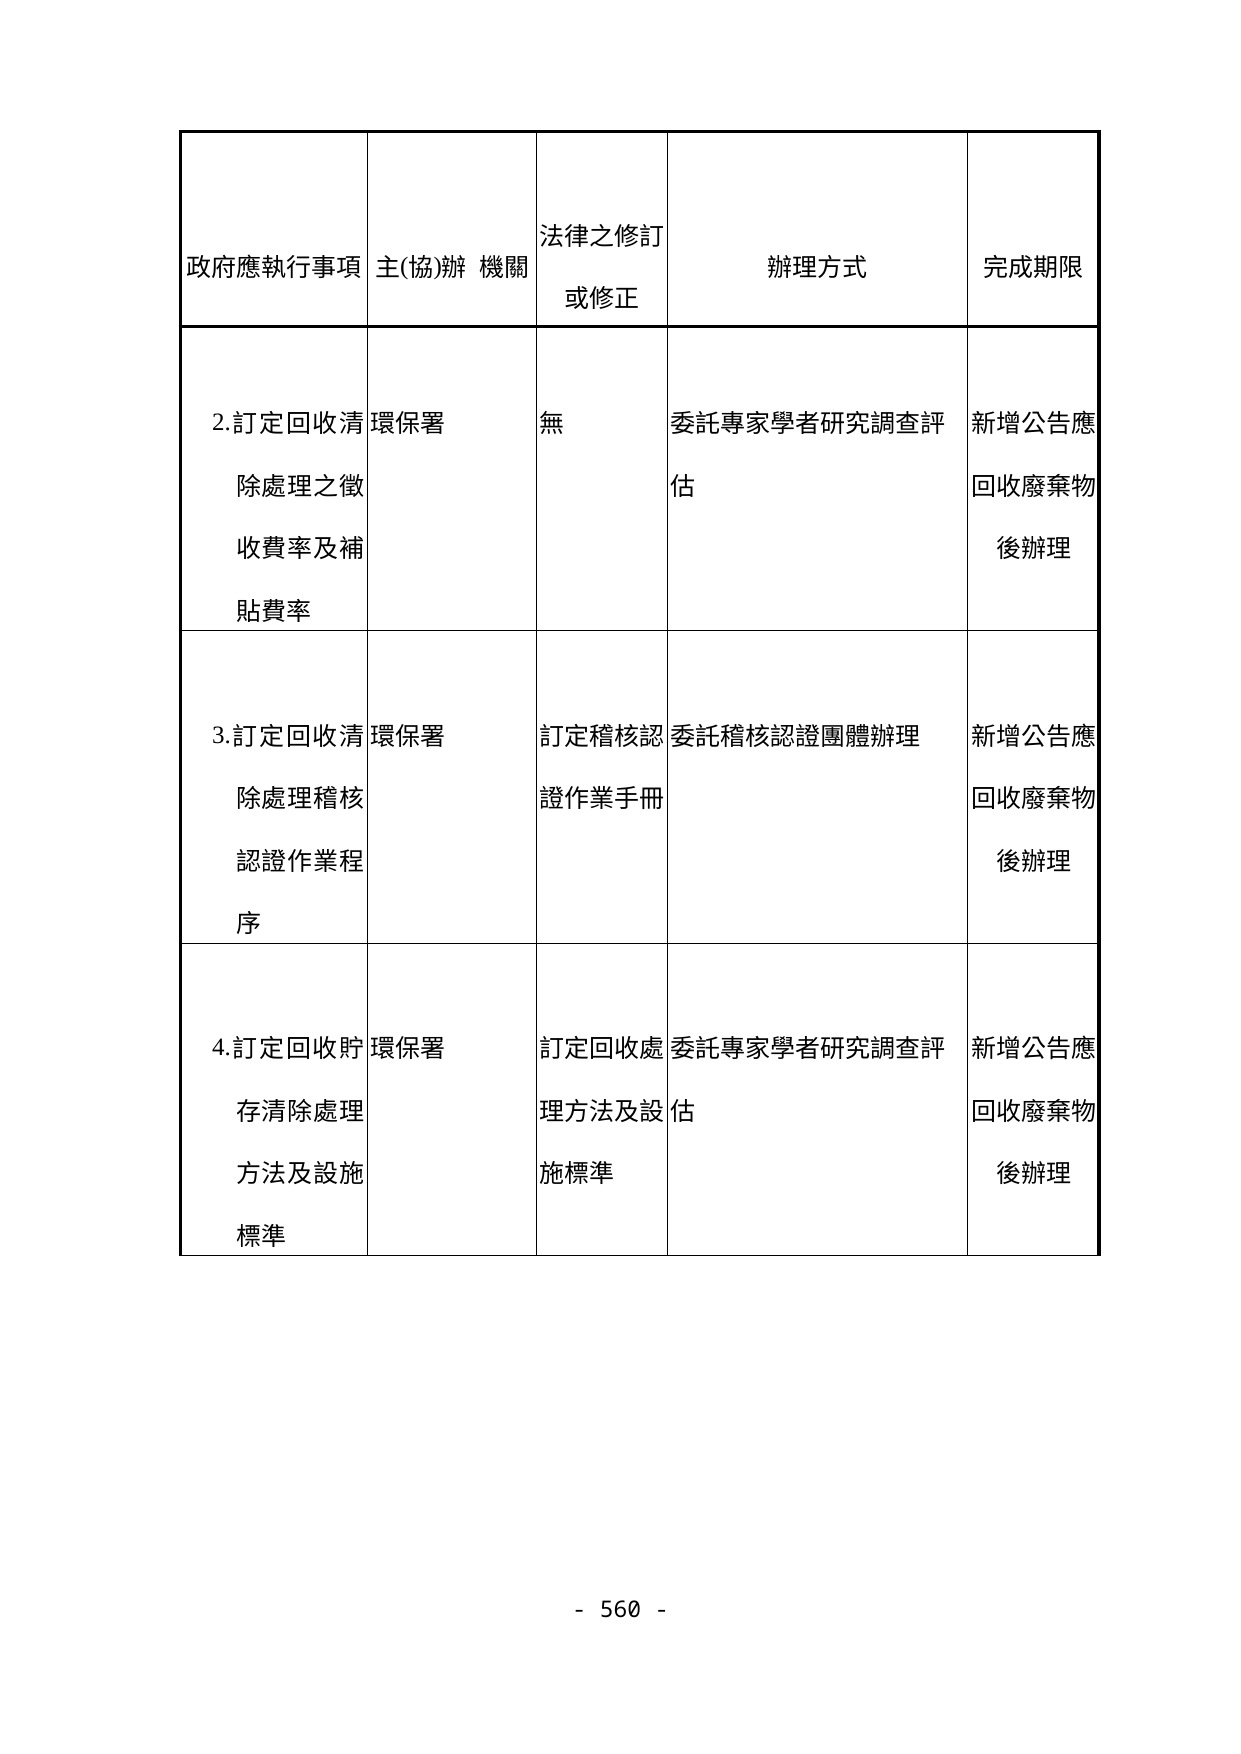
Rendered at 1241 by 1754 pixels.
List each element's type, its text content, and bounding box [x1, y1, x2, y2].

table_cell 新增公告應回收廢棄物後辦理 [968, 328, 1097, 630]
table_cell 無 [537, 328, 667, 630]
table_cell 環保署 [368, 631, 536, 942]
table_cell 訂定稽核認證作業手冊 [537, 631, 667, 942]
table_header 辦理方式 [668, 133, 967, 325]
table_cell 新增公告應回收廢棄物後辦理 [968, 631, 1097, 942]
table_header 政府應執行事項 [182, 133, 367, 325]
table_cell 委託專家學者研究調查評估 [668, 944, 967, 1255]
table_cell 3.訂定回收清除處理稽核認證作業程序 [182, 631, 367, 942]
table_cell 2.訂定回收清除處理之徵收費率及補貼費率 [182, 328, 367, 630]
table_header 完成期限 [968, 133, 1097, 325]
table_header 法律之修訂或修正 [537, 133, 667, 325]
table_cell 環保署 [368, 944, 536, 1255]
table_header 主(協)辦 機關 [368, 133, 536, 325]
table_cell 訂定回收處理方法及設施標準 [537, 944, 667, 1255]
table_cell 委託稽核認證團體辦理 [668, 631, 967, 942]
table_cell 4.訂定回收貯存清除處理方法及設施標準 [182, 944, 367, 1255]
table_cell 環保署 [368, 328, 536, 630]
table_cell 委託專家學者研究調查評估 [668, 328, 967, 630]
table_cell 新增公告應回收廢棄物後辦理 [968, 944, 1097, 1255]
